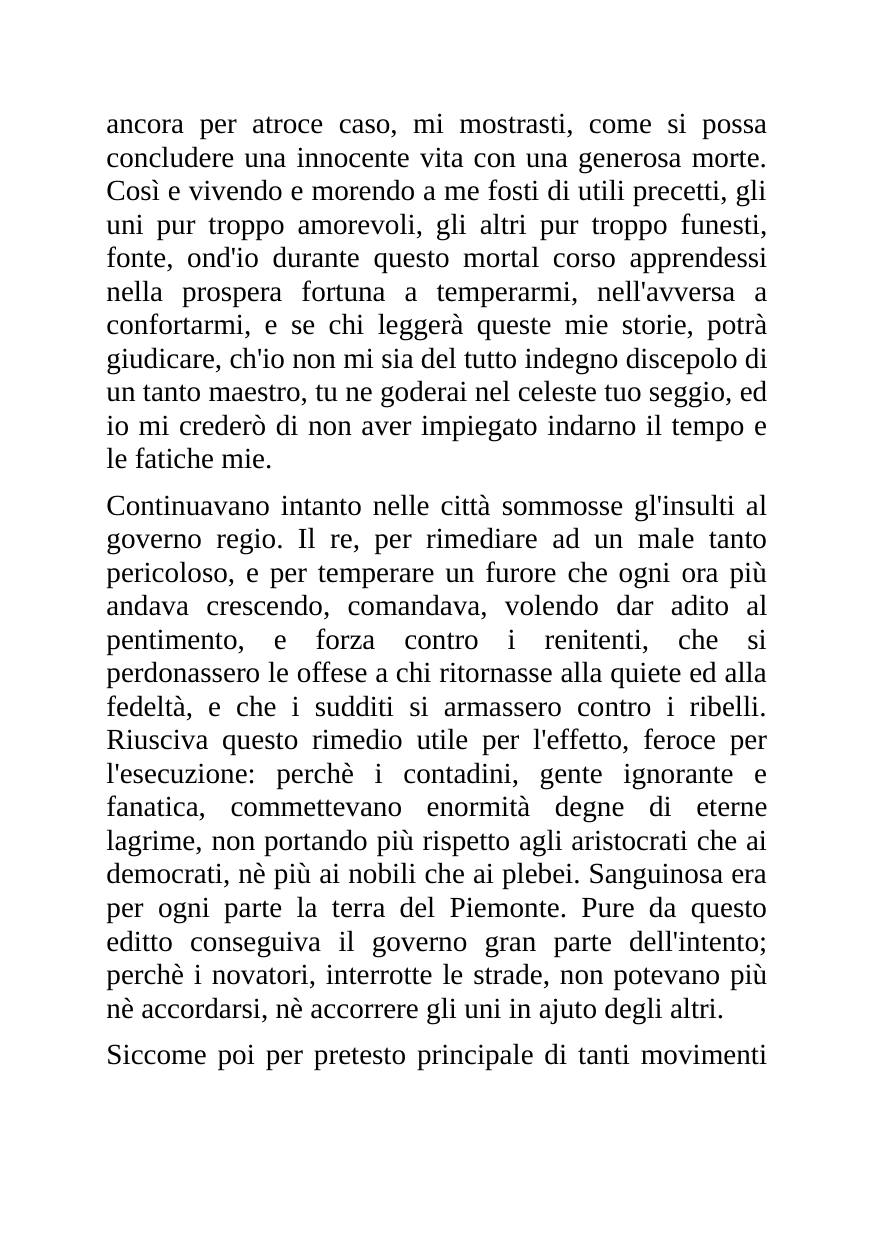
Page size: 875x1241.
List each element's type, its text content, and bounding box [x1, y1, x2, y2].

text ancora per atroce caso, mi mostrasti, come si possa concludere una innocente vita con una generosa morte. Così e vivendo e morendo a me fosti di utili precetti, gli uni pur troppo amorevoli, gli altri pur troppo funesti, fonte, ond'io durante questo mortal corso apprendessi nella prospera fortuna a temperarmi, nell'avversa a confortarmi, e se chi leggerà queste mie storie, potrà giudicare, ch'io non mi sia del tutto indegno discepolo di un tanto maestro, tu ne goderai nel celeste tuo seggio, ed io mi crederò di non aver impiegato indarno il tempo e le fatiche mie. [106, 106, 768, 475]
text Siccome poi per pretesto principale di tanti movimenti [106, 1037, 768, 1070]
text Continuavano intanto nelle città sommosse gl'insulti al governo regio. Il re, per rimediare ad un male tanto pericoloso, e per temperare un furore che ogni ora più andava crescendo, comandava, volendo dar adito al pentimento, e forza contro i renitenti, che si perdonassero le offese a chi ritornasse alla quiete ed alla fedeltà, e che i sudditi si armassero contro i ribelli. Riusciva questo rimedio utile per l'effetto, feroce per l'esecuzione: perchè i contadini, gente ignorante e fanatica, commettevano enormità degne di eterne lagrime, non portando più rispetto agli aristocrati che ai democrati, nè più ai nobili che ai plebei. Sanguinosa era per ogni parte la terra del Piemonte. Pure da questo editto conseguiva il governo gran parte dell'intento; perchè i novatori, interrotte le strade, non potevano più nè accordarsi, nè accorrere gli uni in ajuto degli altri. [106, 488, 768, 1024]
